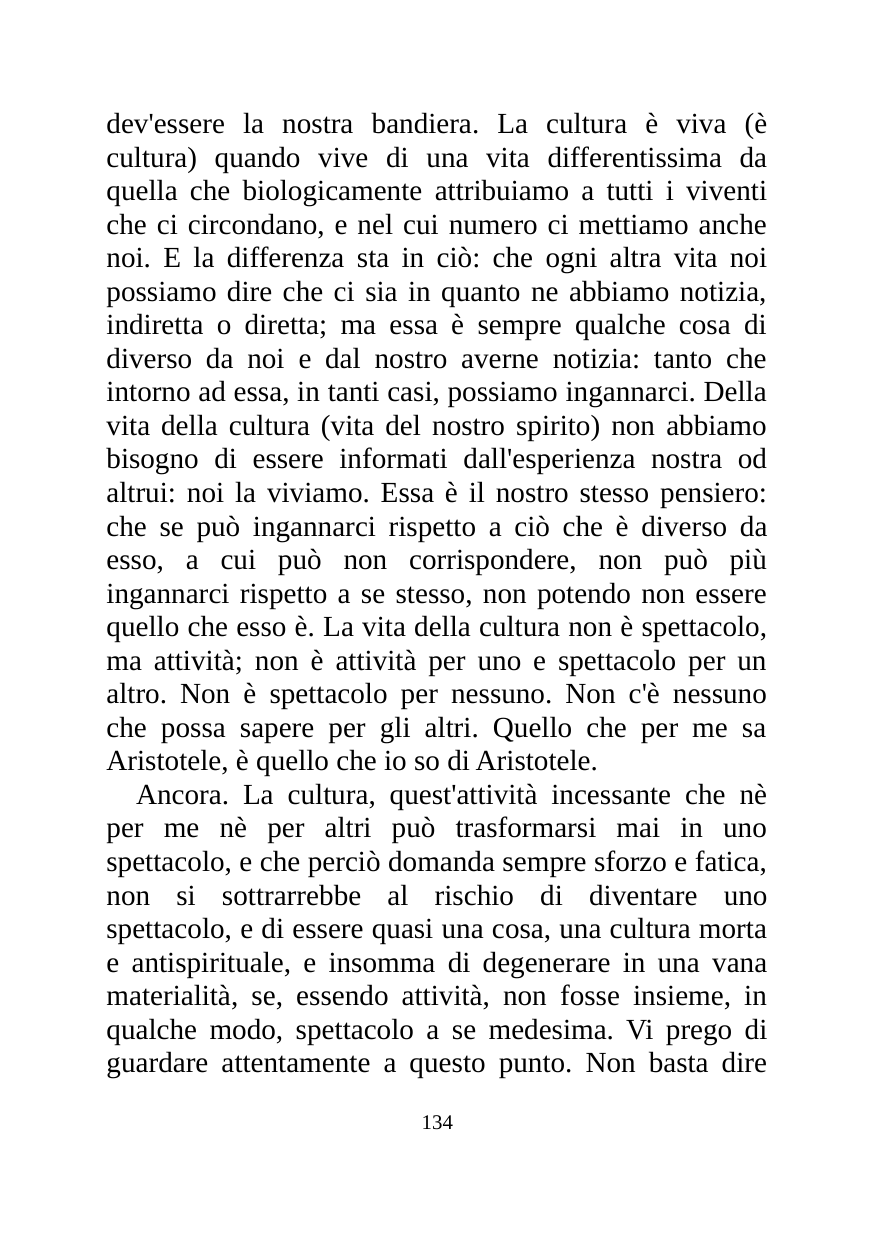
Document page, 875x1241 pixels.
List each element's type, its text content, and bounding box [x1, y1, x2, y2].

text Ancora. La cultura, quest'attività incessante che nè per me nè per altri può trasformarsi mai in uno spettacolo, e che perciò domanda sempre sforzo e fatica, non si sottrarrebbe al rischio di diventare uno spettacolo, e di essere quasi una cosa, una cultura morta e antispirituale, e insomma di degenerare in una vana materialità, se, essendo attività, non fosse insieme, in qualche modo, spettacolo a se medesima. Vi prego di guardare attentamente a questo punto. Non basta dire [106, 777, 768, 1079]
text dev'essere la nostra bandiera. La cultura è viva (è cultura) quando vive di una vita differentissima da quella che biologicamente attribuiamo a tutti i viventi che ci circondano, e nel cui numero ci mettiamo anche noi. E la differenza sta in ciò: che ogni altra vita noi possiamo dire che ci sia in quanto ne abbiamo notizia, indiretta o diretta; ma essa è sempre qualche cosa di diverso da noi e dal nostro averne notizia: tanto che intorno ad essa, in tanti casi, possiamo ingannarci. Della vita della cultura (vita del nostro spirito) non abbiamo bisogno di essere informati dall'esperienza nostra od altrui: noi la viviamo. Essa è il nostro stesso pensiero: che se può ingannarci rispetto a ciò che è diverso da esso, a cui può non corrispondere, non può più ingannarci rispetto a se stesso, non potendo non essere quello che esso è. La vita della cultura non è spettacolo, ma attività; non è attività per uno e spettacolo per un altro. Non è spettacolo per nessuno. Non c'è nessuno che possa sapere per gli altri. Quello che per me sa Aristotele, è quello che io so di Aristotele. [106, 106, 768, 777]
